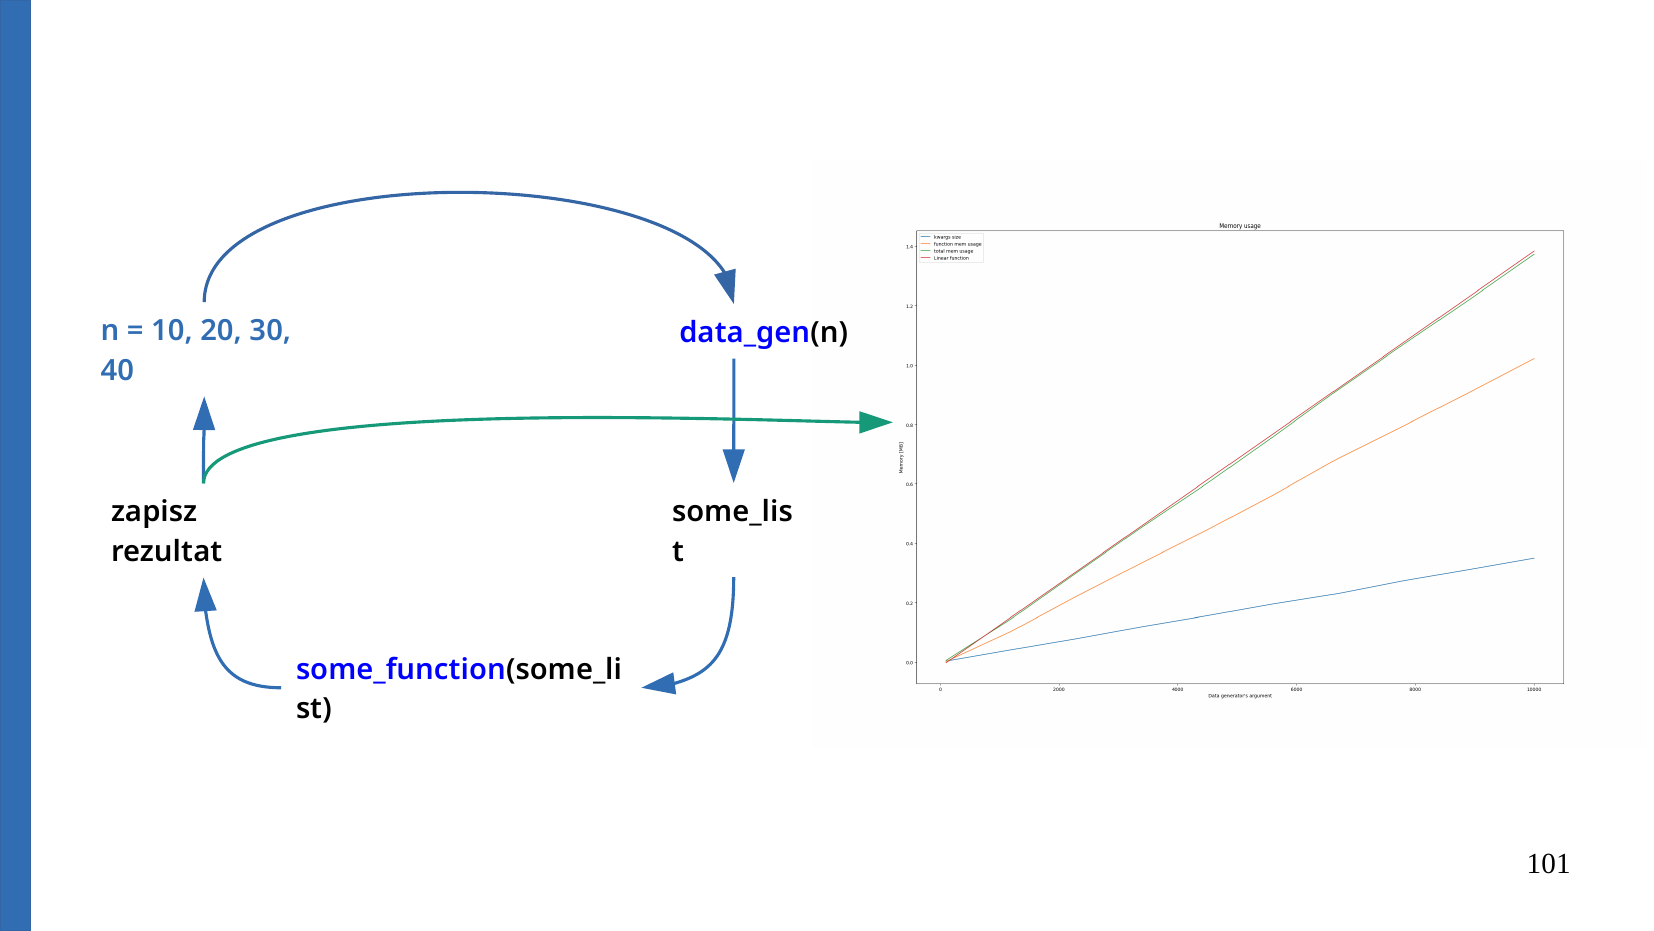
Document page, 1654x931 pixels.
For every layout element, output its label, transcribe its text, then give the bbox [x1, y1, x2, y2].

picture [812, 160, 1647, 748]
text_box zapisz rezultat [96, 483, 311, 535]
text_box [0, 0, 31, 931]
text_box n = 10, 20, 30, 40 [85, 302, 323, 354]
text_box data_gen(n) [537, 303, 931, 357]
text_box some_function(some_list) [281, 640, 642, 696]
text_box some_list [657, 482, 811, 536]
